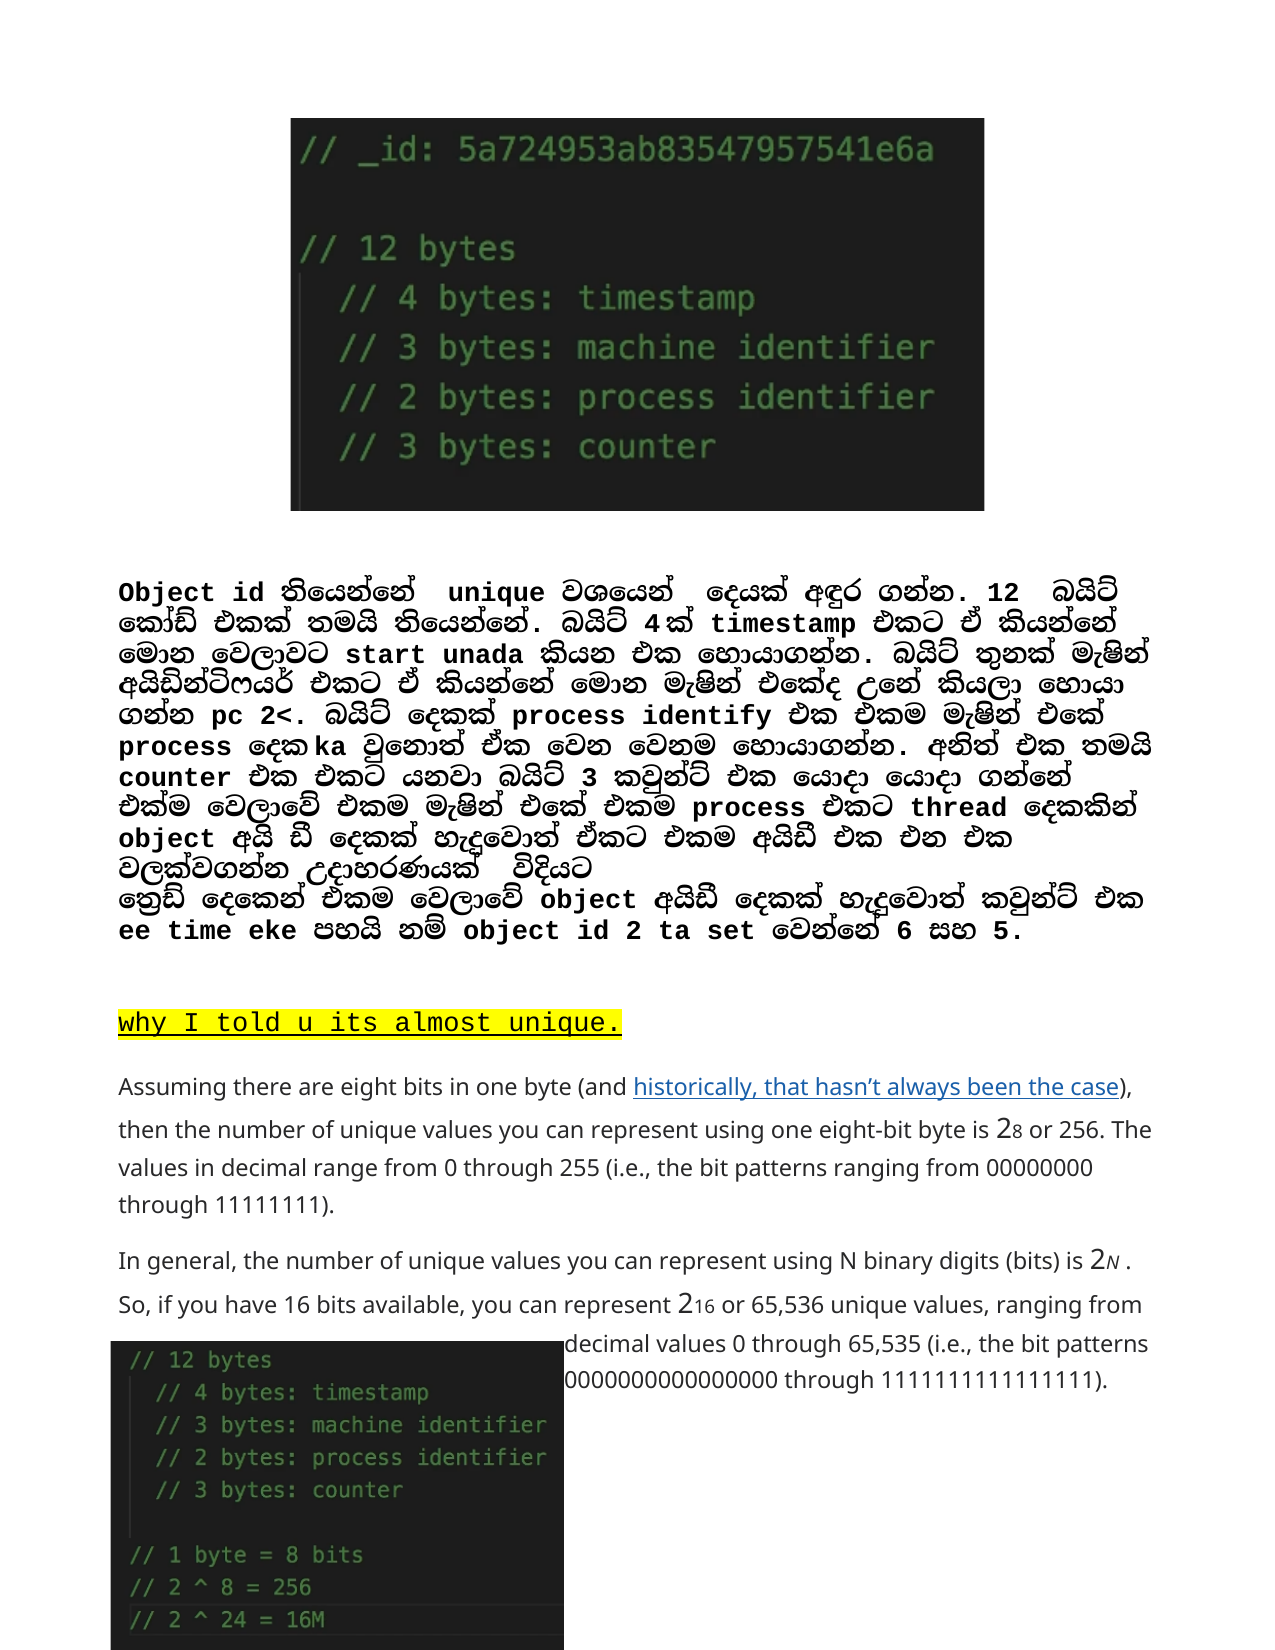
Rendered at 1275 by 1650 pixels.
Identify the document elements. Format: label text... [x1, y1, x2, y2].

text why I told u its almost unique. [118, 1009, 1157, 1040]
text In general, the number of unique values you can represent using N binary digits (bits) is 2N . So, if you have 16 bits available, you can represent 216 or 65,536 unique values, ranging from decimal values 0 through 65,535 (i.e., the bit patterns 0000000000000000 through 1111111111111111). [118, 1240, 1157, 1396]
text Object id තියෙන්නේ unique වශයෙන් දෙයක් අඳුර ගන්න. 12 බයිට් කෝඩ් එකක් තමයි තියෙන්නේ. බයිට් 4ක් timestamp එකට ඒ කියන්නේ මොන වෙලාවට start unada කියන එක හොයාගන්න. බයිට් තුනක් මැෂින් අයිඩින්ටිෆයර් එකට ඒ කියන්නේ මොන මැෂින් එකේද උනේ කියලා හොයා ගන්න pc 2<. බයිට් දෙකක් process identify එක එකම මැෂින් එකේ process දෙකka වුනොත් ඒක වෙන වෙනම හොයාගන්න. අනිත් එක තමයි counter එක එකට යනවා බයිට් 3 කවුන්ට් එක යොදා යොදා ගන්නේ එක්ම වෙලාවේ එකම මැෂින් එකේ එකම process එකට thread දෙකකින් object අයි ඩී දෙකක් හැදුවොත් ඒකට එකම අයිඩී එක එන එක වලක්වගන්න උදාහරණයක් විදියට [118, 579, 1157, 886]
text Assuming there are eight bits in one byte (and historically, that hasn’t always been the case), then the number of unique values you can represent using one eight-bit byte is 28 or 256. The values in decimal range from 0 through 255 (i.e., the bit patterns ranging from 00000000 through 11111111). [118, 1071, 1157, 1220]
picture [290, 118, 985, 511]
text ත්‍රෙඩ් දෙකෙන් එකම වෙලාවේ object අයිඩී දෙකක් හැදුවොත් කවුන්ට් එක ee time eke පහයි නම් object id 2 ta set වෙන්නේ 6 සහ 5. [118, 886, 1157, 948]
picture [110, 1341, 564, 1650]
